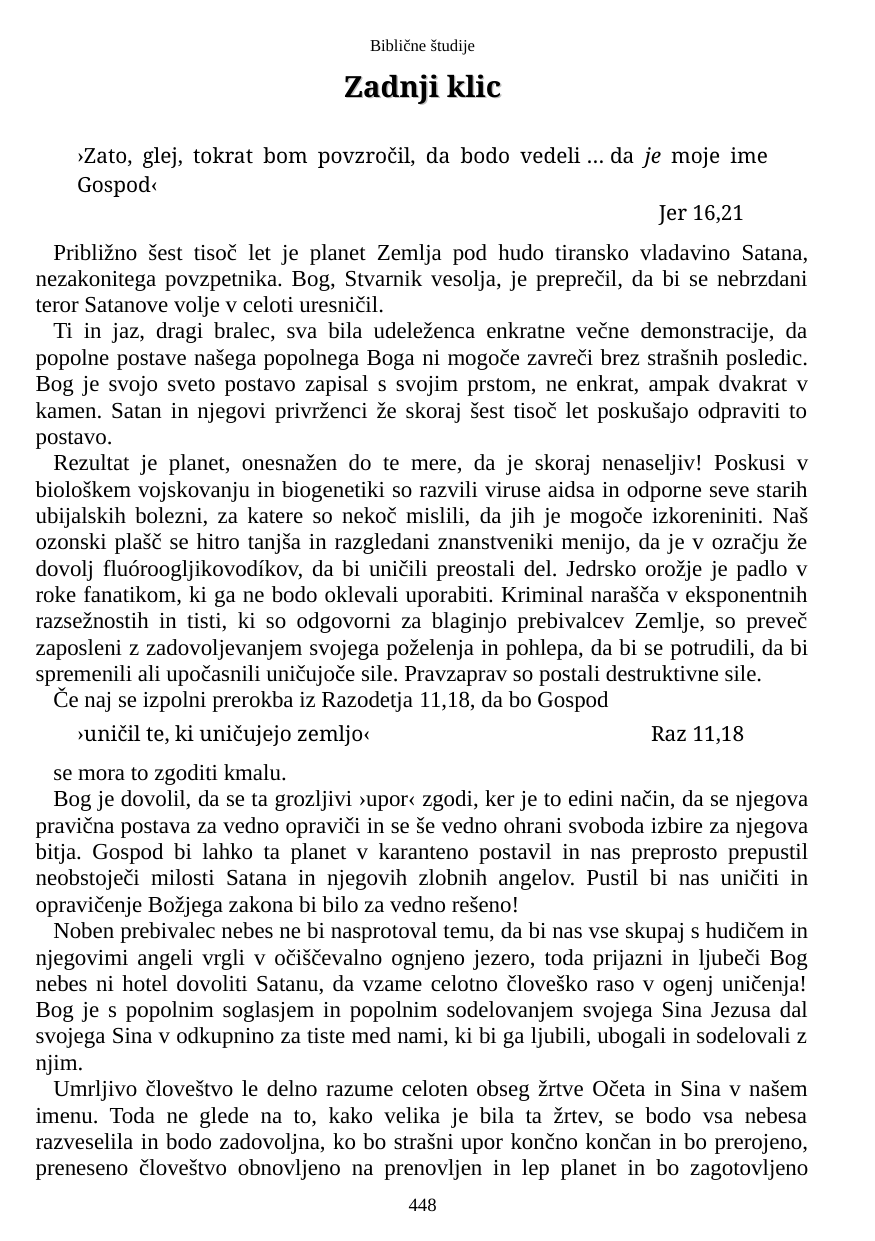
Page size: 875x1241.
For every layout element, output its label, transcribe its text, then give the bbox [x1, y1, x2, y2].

text Približno šest tisoč let je planet Zemlja pod hudo tiransko vladavino Satana, nezakonitega povzpetnika. Bog, Stvarnik vesolja, je preprečil, da bi se nebrzdani teror Satanove volje v celoti uresničil. [35, 238, 809, 318]
text se mora to zgoditi kmalu. [35, 759, 809, 785]
text ›Zato, glej, tokrat bom povzročil, da bodo vedeli … da je moje ime Gospod‹ Jer 16,21 [77, 141, 768, 227]
text Noben prebivalec nebes ne bi nasprotoval temu, da bi nas vse skupaj s hudičem in njegovimi angeli vrgli v očiščevalno ognjeno jezero, toda prijazni in ljubeči Bog nebes ni hotel dovoliti Satanu, da vzame celotno človeško raso v ogenj uničenja! Bog je s popolnim soglasjem in popolnim sodelovanjem svojega Sina Jezusa dal svojega Sina v odkupnino za tiste med nami, ki bi ga ljubili, ubogali in sodelovali z njim. [35, 917, 809, 1075]
text Če naj se izpolni prerokba iz Razodetja 11,18, da bo Gospod [35, 687, 809, 713]
text ›uničil te, ki uničujejo zemljo‹ Raz 11,18 [77, 719, 768, 747]
text Rezultat je planet, onesnažen do te mere, da je skoraj nenaseljiv! Poskusi v biološkem vojskovanju in biogenetiki so razvili viruse aidsa in odporne seve starih ubijalskih bolezni, za katere so nekoč mislili, da jih je mogoče izkoreniniti. Naš ozonski plašč se hitro tanjša in razgledani znanstveniki menijo, da je v ozračju že dovolj fluóroogljikovodíkov, da bi uničili preostali del. Jedrsko orožje je padlo v roke fanatikom, ki ga ne bodo oklevali uporabiti. Kriminal narašča v eksponentnih razsežnostih in tisti, ki so odgovorni za blaginjo prebivalcev Zemlje, so preveč zaposleni z zadovoljevanjem svojega poželenja in pohlepa, da bi se potrudili, da bi spremenili ali upočasnili uničujoče sile. Pravzaprav so postali destruktivne sile. [35, 449, 809, 687]
text Bog je dovolil, da se ta grozljivi ›upor‹ zgodi, ker je to edini način, da se njegova pravična postava za vedno opraviči in se še vedno ohrani svoboda izbire za njegova bitja. Gospod bi lahko ta planet v karanteno postavil in nas preprosto prepustil neobstoječi milosti Satana in njegovih zlobnih angelov. Pustil bi nas uničiti in opravičenje Božjega zakona bi bilo za vedno rešeno! [35, 785, 809, 917]
text Ti in jaz, dragi bralec, sva bila udeleženca enkratne večne demonstracije, da popolne postave našega popolnega Boga ni mogoče zavreči brez strašnih posledic. Bog je svojo sveto postavo zapisal s svojim prstom, ne enkrat, ampak dvakrat v kamen. Satan in njegovi privrženci že skoraj šest tisoč let poskušajo odpraviti to postavo. [35, 318, 809, 449]
subtitle Zadnji klic [35, 66, 809, 106]
text Umrljivo človeštvo le delno razume celoten obseg žrtve Očeta in Sina v našem imenu. Toda ne glede na to, kako velika je bila ta žrtev, se bodo vsa nebesa razveselila in bodo zadovoljna, ko bo strašni upor končno končan in bo prerojeno, preneseno človeštvo obnovljeno na prenovljen in lep planet in bo zagotovljeno [35, 1075, 809, 1181]
